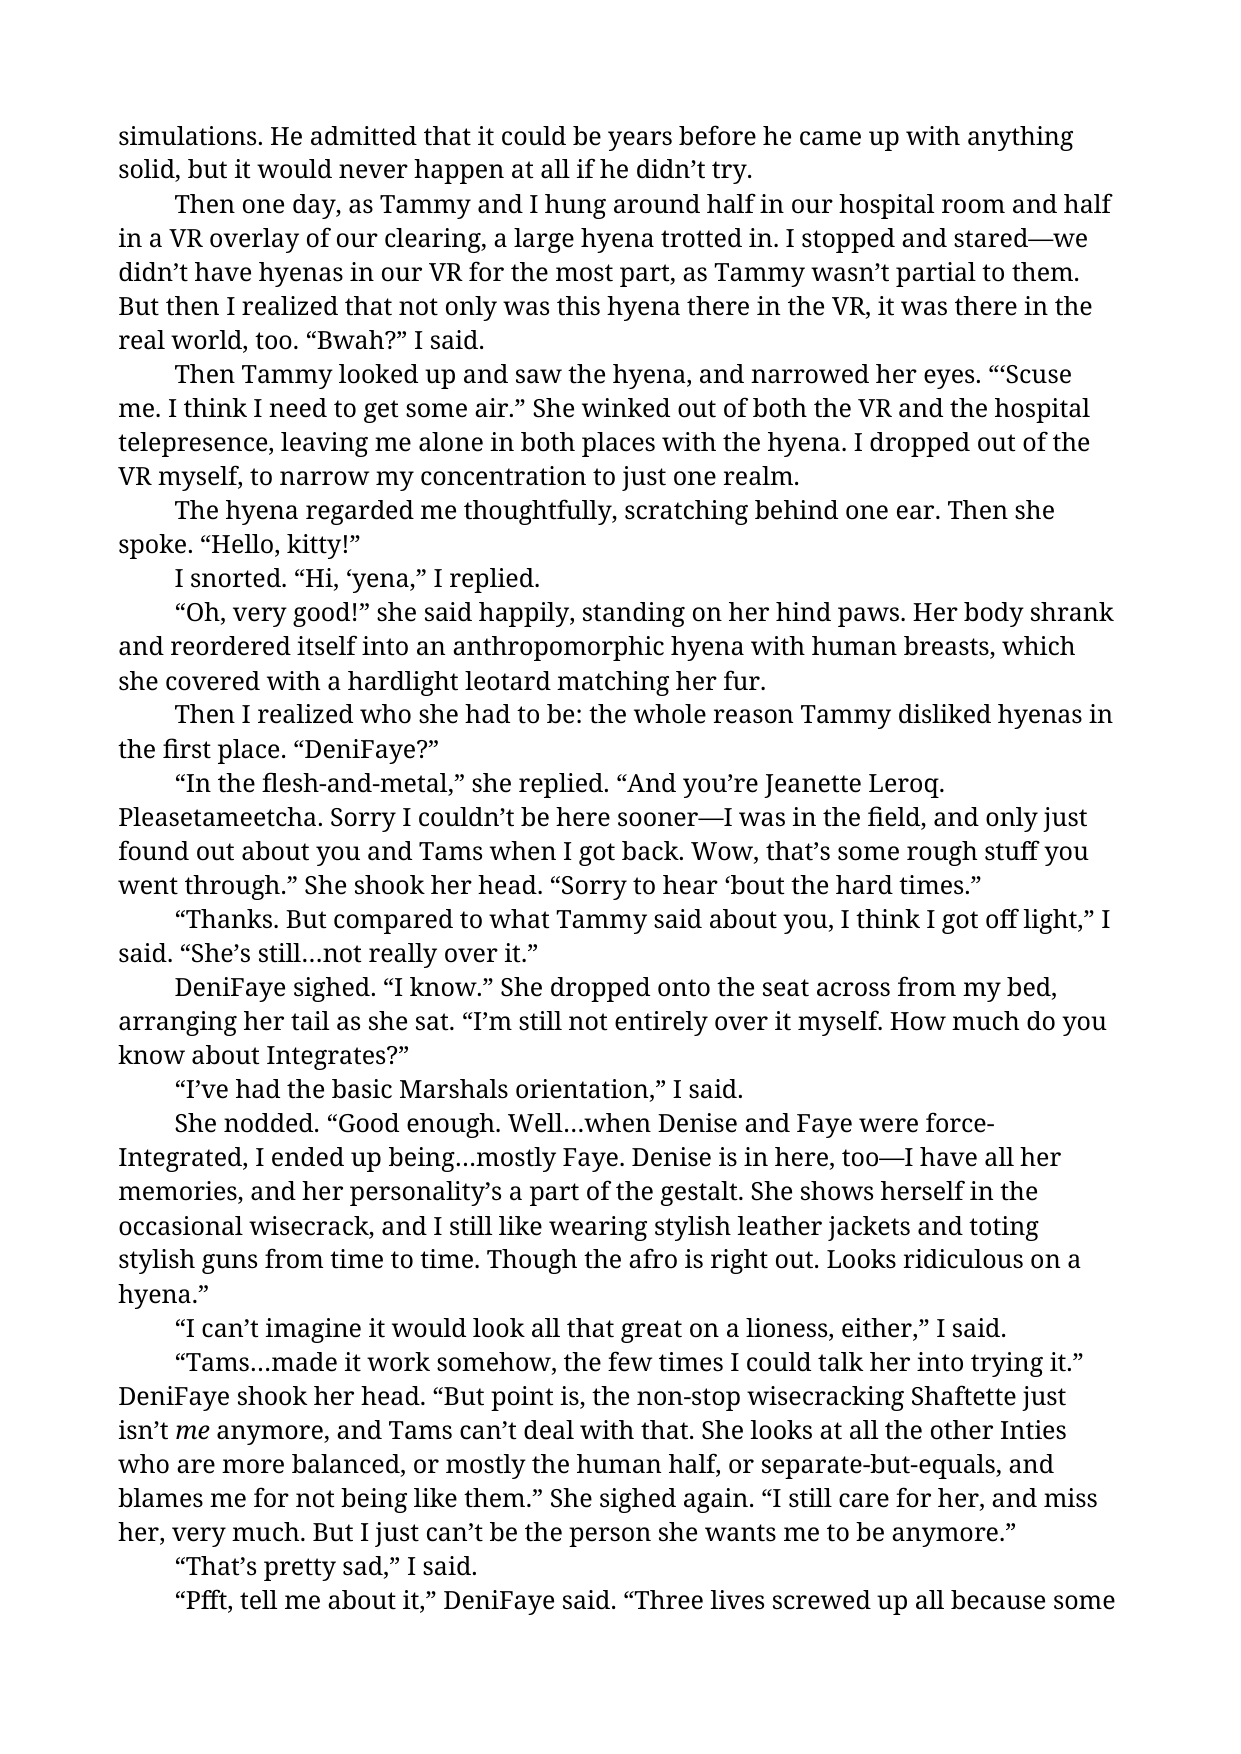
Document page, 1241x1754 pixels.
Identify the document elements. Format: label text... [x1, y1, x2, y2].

text Then one day, as Tammy and I hung around half in our hospital room and half in a VR overlay of our clearing, a large hyena trotted in. I stopped and stared—we didn’t have hyenas in our VR for the most part, as Tammy wasn’t partial to them. But then I realized that not only was this hyena there in the VR, it was there in the real world, too. “Bwah?” I said. [118, 186, 1122, 357]
text “Pfft, tell me about it,” DeniFaye said. “Three lives screwed up all because some [118, 1583, 1122, 1617]
text She nodded. “Good enough. Well…when Denise and Faye were force-Integrated, I ended up being…mostly Faye. Denise is in here, too—I have all her memories, and her personality’s a part of the gestalt. She shows herself in the occasional wisecrack, and I still like wearing stylish leather jackets and toting stylish guns from time to time. Though the afro is right out. Looks ridiculous on a hyena.” [118, 1106, 1122, 1310]
text “That’s pretty sad,” I said. [118, 1549, 1122, 1583]
text DeniFaye sighed. “I know.” She dropped onto the seat across from my bed, arranging her tail as she sat. “I’m still not entirely over it myself. How much do you know about Integrates?” [118, 970, 1122, 1072]
text simulations. He admitted that it could be years before he came up with anything solid, but it would never happen at all if he didn’t try. [118, 118, 1122, 186]
text “Oh, very good!” she said happily, standing on her hind paws. Her body shrank and reordered itself into an anthropomorphic hyena with human breasts, which she covered with a hardlight leotard matching her fur. [118, 595, 1122, 697]
text Then I realized who she had to be: the whole reason Tammy disliked hyenas in the first place. “DeniFaye?” [118, 697, 1122, 765]
text “I can’t imagine it would look all that great on a lioness, either,” I said. [118, 1310, 1122, 1344]
text The hyena regarded me thoughtfully, scratching behind one ear. Then she spoke. “Hello, kitty!” [118, 493, 1122, 561]
text Then Tammy looked up and saw the hyena, and narrowed her eyes. “‘Scuse me. I think I need to get some air.” She winked out of both the VR and the hospital telepresence, leaving me alone in both places with the hyena. I dropped out of the VR myself, to narrow my concentration to just one realm. [118, 357, 1122, 493]
text “In the flesh-and-metal,” she replied. “And you’re Jeanette Leroq. Pleasetameetcha. Sorry I couldn’t be here sooner—I was in the field, and only just found out about you and Tams when I got back. Wow, that’s some rough stuff you went through.” She shook her head. “Sorry to hear ‘bout the hard times.” [118, 765, 1122, 902]
text “Thanks. But compared to what Tammy said about you, I think I got off light,” I said. “She’s still…not really over it.” [118, 902, 1122, 970]
text I snorted. “Hi, ‘yena,” I replied. [118, 561, 1122, 595]
text “Tams…made it work somehow, the few times I could talk her into trying it.” DeniFaye shook her head. “But point is, the non-stop wisecracking Shaftette just isn’t me anymore, and Tams can’t deal with that. She looks at all the other Inties who are more balanced, or mostly the human half, or separate-but-equals, and blames me for not being like them.” She sighed again. “I still care for her, and miss her, very much. But I just can’t be the person she wants me to be anymore.” [118, 1344, 1122, 1549]
text “I’ve had the basic Marshals orientation,” I said. [118, 1072, 1122, 1106]
